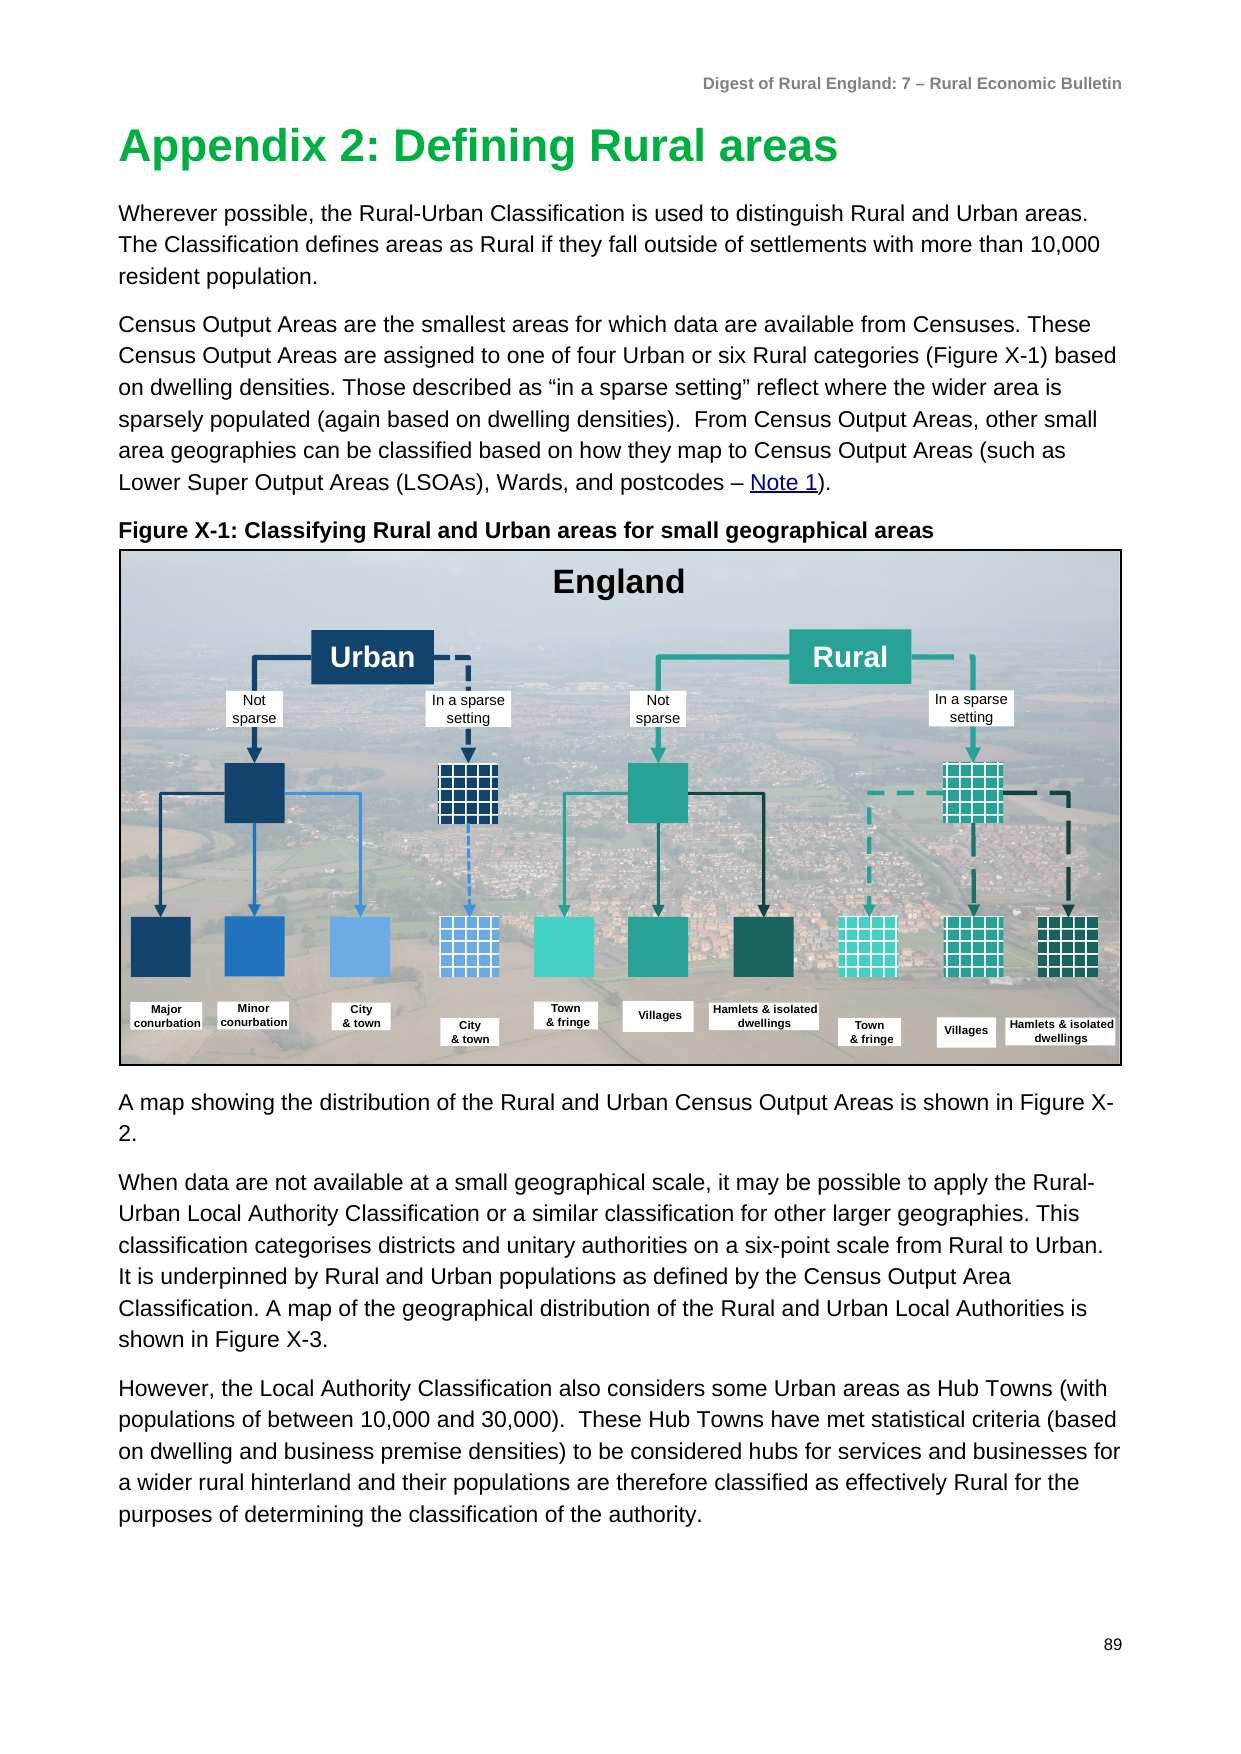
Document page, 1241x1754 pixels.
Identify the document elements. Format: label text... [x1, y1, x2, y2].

text Census Output Areas are the smallest areas for which data are available from Censuses. These Census Output Areas are assigned to one of four Urban or six Rural categories (Figure X-1) based on dwelling densities. Those described as “in a sparse setting” reflect where the wider area is sparsely populated (again based on dwelling densities). From Census Output Areas, other small area geographies can be classified based on how they map to Census Output Areas (such as Lower Super Output Areas (LSOAs), Wards, and postcodes – Note 1). [118, 311, 1122, 495]
subtitle Appendix 2: Defining Rural areas [118, 118, 1122, 171]
text A map showing the distribution of the Rural and Urban Census Output Areas is shown in Figure X-2. [118, 1089, 1122, 1147]
text Wherever possible, the Rural-Urban Classification is used to distinguish Rural and Urban areas. The Classification defines areas as Rural if they fall outside of settlements with more than 10,000 resident population. [118, 199, 1122, 289]
text However, the Local Authority Classification also considers some Urban areas as Hub Towns (with populations of between 10,000 and 30,000). These Hub Towns have met statistical criteria (based on dwelling and business premise densities) to be considered hubs for services and businesses for a wider rural hinterland and their populations are therefore classified as effectively Rural for the purposes of determining the classification of the authority. [118, 1374, 1122, 1527]
text When data are not available at a small geographical scale, it may be possible to apply the Rural-Urban Local Authority Classification or a similar classification for other larger geographies. This classification categorises districts and unitary authorities on a six-point scale from Rural to Urban. It is underpinned by Rural and Urban populations as defined by the Census Output Area Classification. A map of the geographical distribution of the Rural and Urban Local Authorities is shown in Figure X-3. [118, 1168, 1122, 1353]
text Figure X-1: Classifying Rural and Urban areas for small geographical areas [118, 517, 1122, 543]
